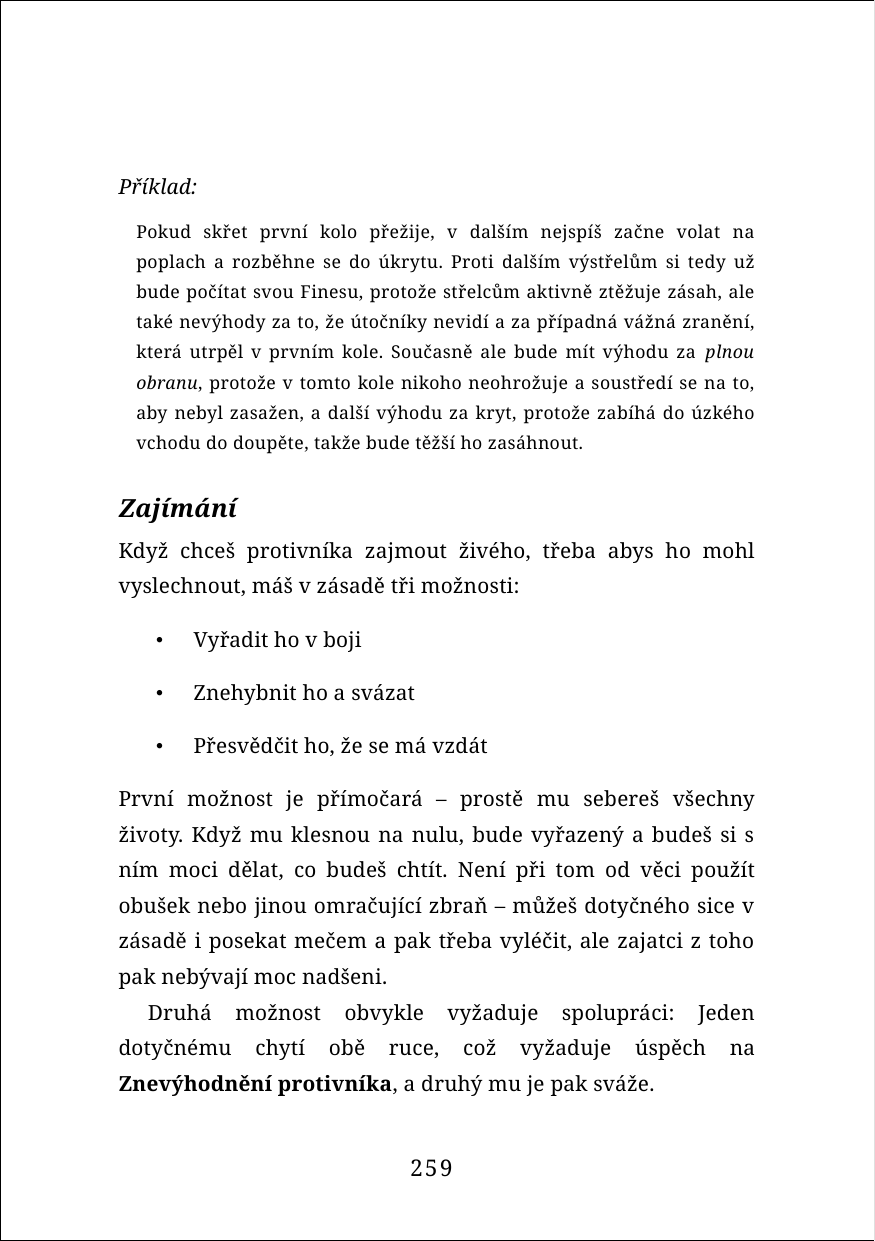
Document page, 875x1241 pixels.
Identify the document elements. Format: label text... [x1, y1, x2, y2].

text První možnost je přímočará – prostě mu sebereš všechny životy. Když mu klesnou na nulu, bude vyřazený a budeš si s ním moci dělat, co budeš chtít. Není při tom od věci použít obušek nebo jinou omračující zbraň – můžeš dotyčného sice v zásadě i posekat mečem a pak třeba vyléčit, ale zajatci z toho pak nebývají moc nadšeni. Druhá možnost obvykle vyžaduje spolupráci: Jeden dotyčnému chytí obě ruce, což vyžaduje úspěch na Znevýhodnění protivníka, a druhý mu je pak sváže. [118, 784, 756, 1097]
list Vyřadit ho v boji [156, 625, 756, 653]
list Přesvědčit ho, že se má vzdát [156, 731, 756, 760]
text Příklad: [118, 172, 756, 200]
subtitle Zajímání [118, 490, 756, 524]
text Když chceš protivníka zajmout živého, třeba abys ho mohl vyslechnout, máš v zásadě tři možnosti: [118, 536, 756, 600]
text Pokud skřet první kolo přežije, v dalším nejspíš začne volat na poplach a rozběhne se do úkrytu. Proti dalším výstřelům si tedy už bude počítat svou Finesu, protože střelcům aktivně ztěžuje zásah, ale také nevýhody za to, že útočníky nevidí a za případná vážná zranění, která utrpěl v prvním kole. Současně ale bude mít výhodu za plnou obranu, protože v tomto kole nikoho neohrožuje a soustředí se na to, aby nebyl zasažen, a další výhodu za kryt, protože zabíhá do úzkého vchodu do doupěte, takže bude těžší ho zasáhnout. [136, 219, 756, 455]
list Znehybnit ho a svázat [156, 678, 756, 706]
